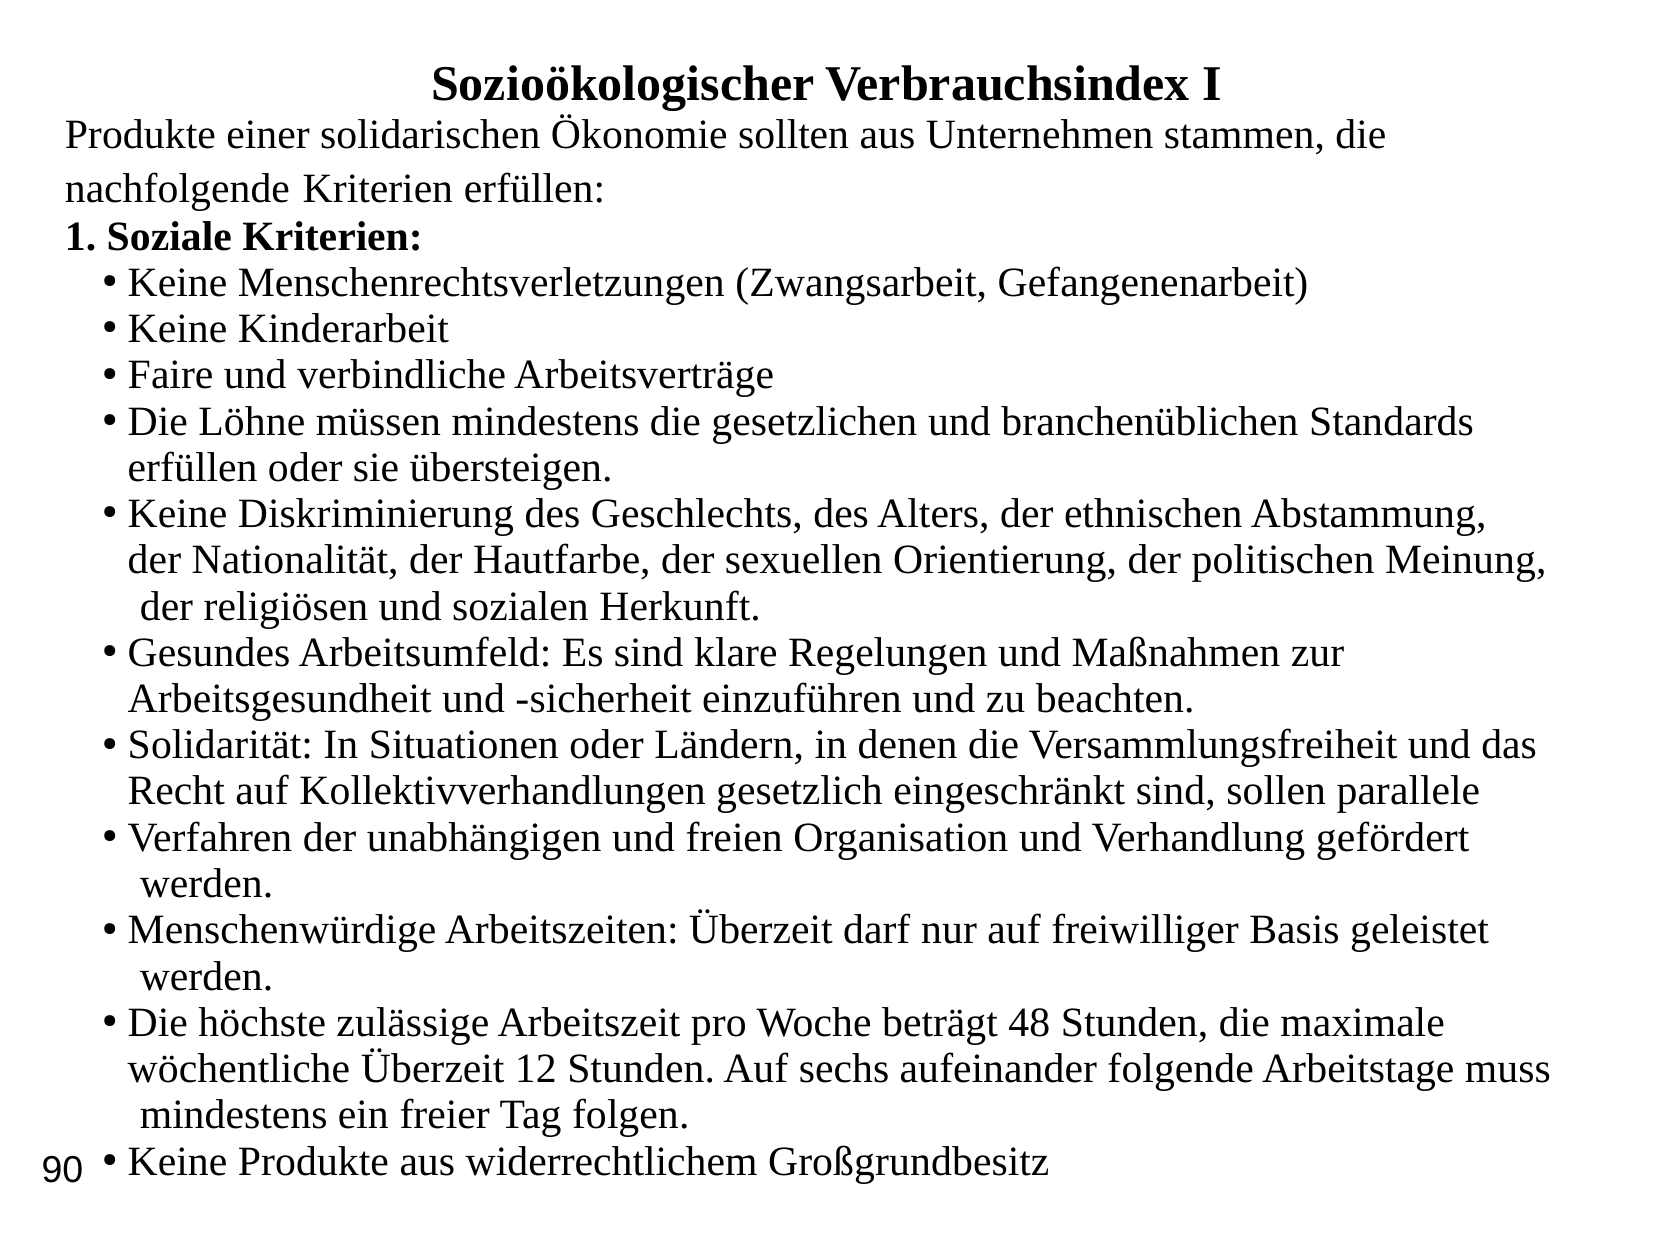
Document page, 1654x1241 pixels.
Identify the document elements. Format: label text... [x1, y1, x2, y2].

text_box [26, 1140, 244, 1211]
text_box Sozioökologischer Verbrauchsindex I Produkte einer solidarischen Ökonomie sollten aus Unternehmen stammen, die nachfolgende Kriterien erfüllen: 1. Soziale Kriterien: Keine Menschenrechtsverletzungen (Zwangsarbeit, Gefangenenarbeit) Keine Kinderarbeit Faire und verbindliche Arbeitsverträge Die Löhne müssen mindestens die gesetzlichen und branchenüblichen Standards erfüllen oder sie übersteigen. Keine Diskriminierung des Geschlechts, des Alters, der ethnischen Abstammung, der Nationalität, der Hautfarbe, der sexuellen Orientierung, der politischen Meinung, der religiösen und sozialen Herkunft. Gesundes Arbeitsumfeld: Es sind klare Regelungen und Maßnahmen zur Arbeitsgesundheit und -sicherheit einzuführen und zu beachten. Solidarität: In Situationen oder Ländern, in denen die Versammlungsfreiheit und das Recht auf Kollektivverhandlungen gesetzlich eingeschränkt sind, sollen parallele Verfahren der unabhängigen und freien Organisation und Verhandlung gefördert werden. Menschenwürdige Arbeitszeiten: Überzeit darf nur auf freiwilliger Basis geleistet werden. Die höchste zulässige Arbeitszeit pro Woche beträgt 48 Stunden, die maximale wöchentliche Überzeit 12 Stunden. Auf sechs aufeinander folgende Arbeitstage muss mindestens ein freier Tag folgen. Keine Produkte aus widerrechtlichem Großgrundbesitz [50, 48, 1604, 1192]
